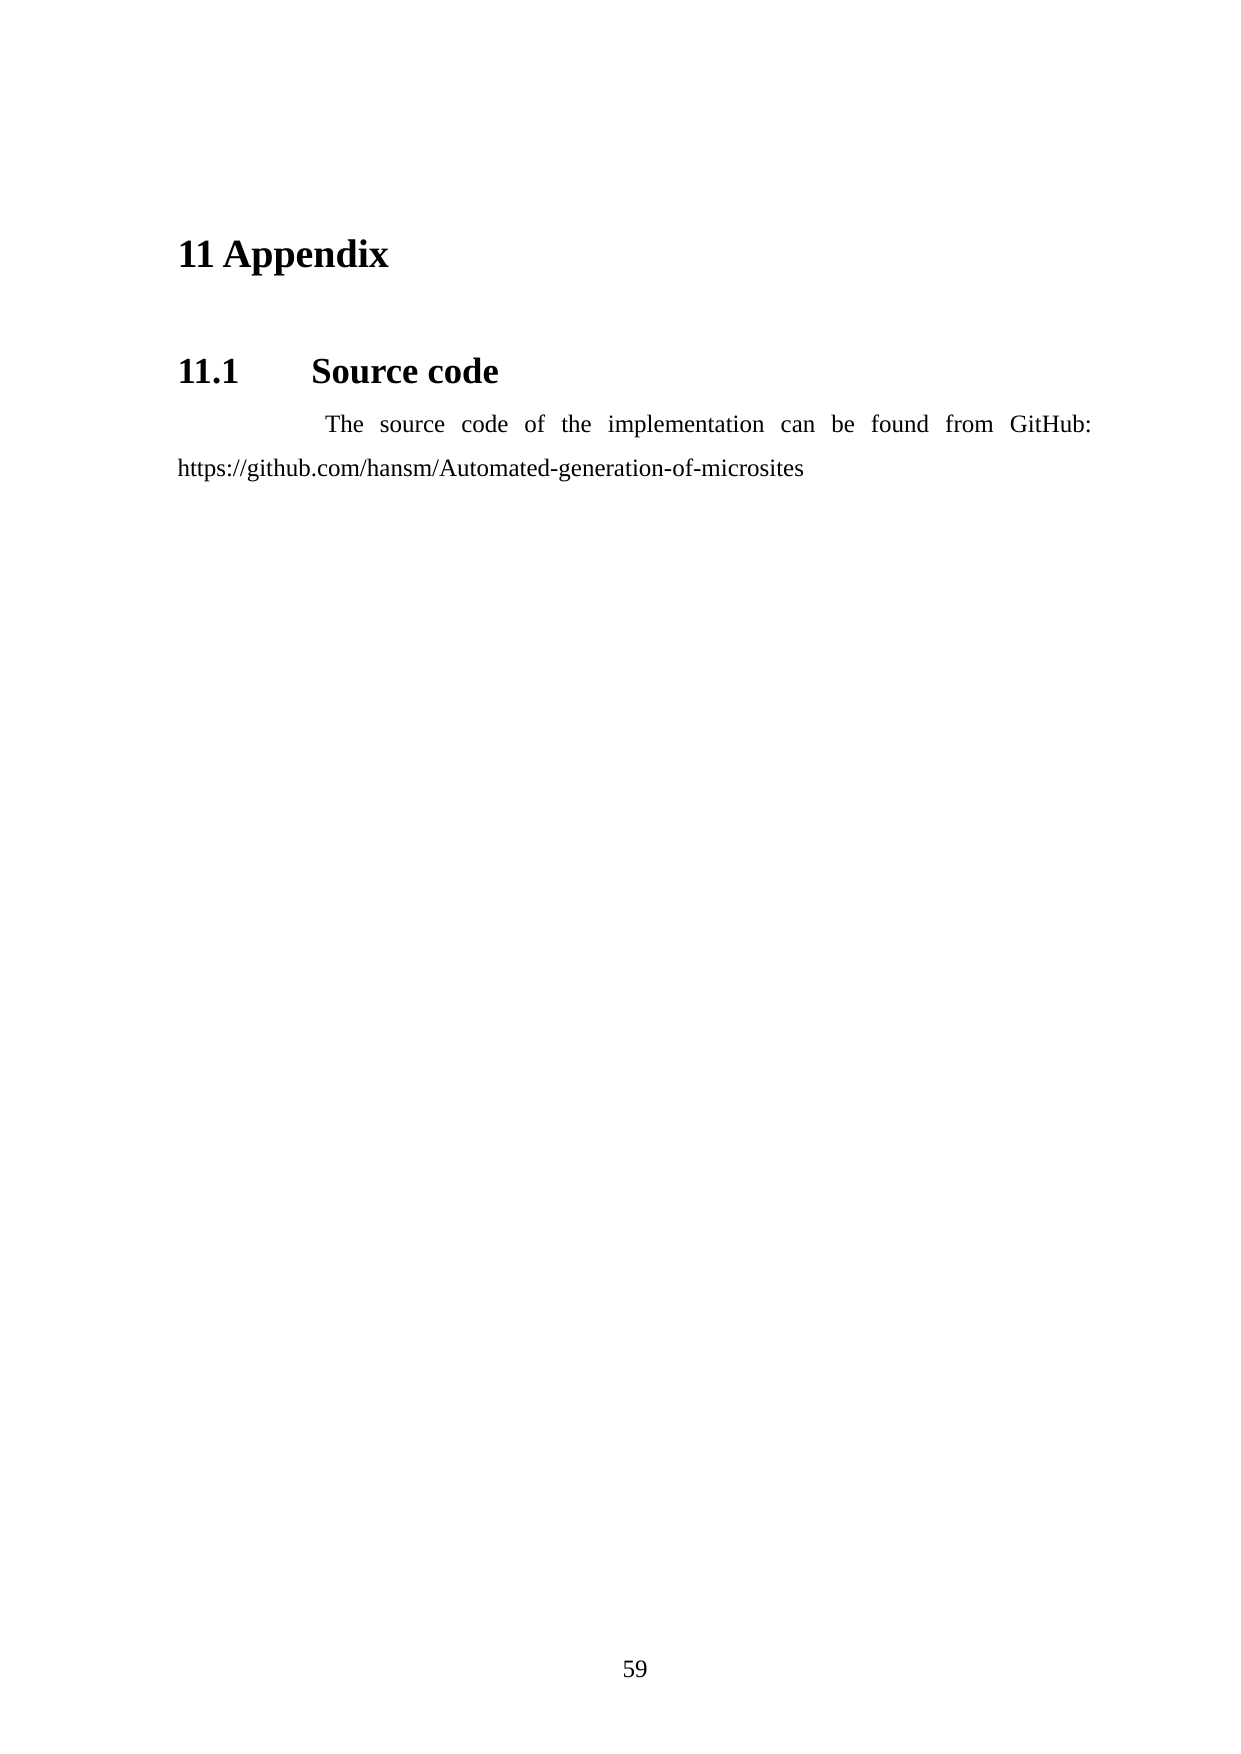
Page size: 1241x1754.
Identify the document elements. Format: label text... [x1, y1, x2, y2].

text The source code of the implementation can be found from GitHub: https://github.com/hansm/Automated-generation-of-microsites [177, 409, 1093, 481]
subtitle Appendix [177, 231, 1093, 277]
subtitle Source code [177, 349, 1093, 391]
